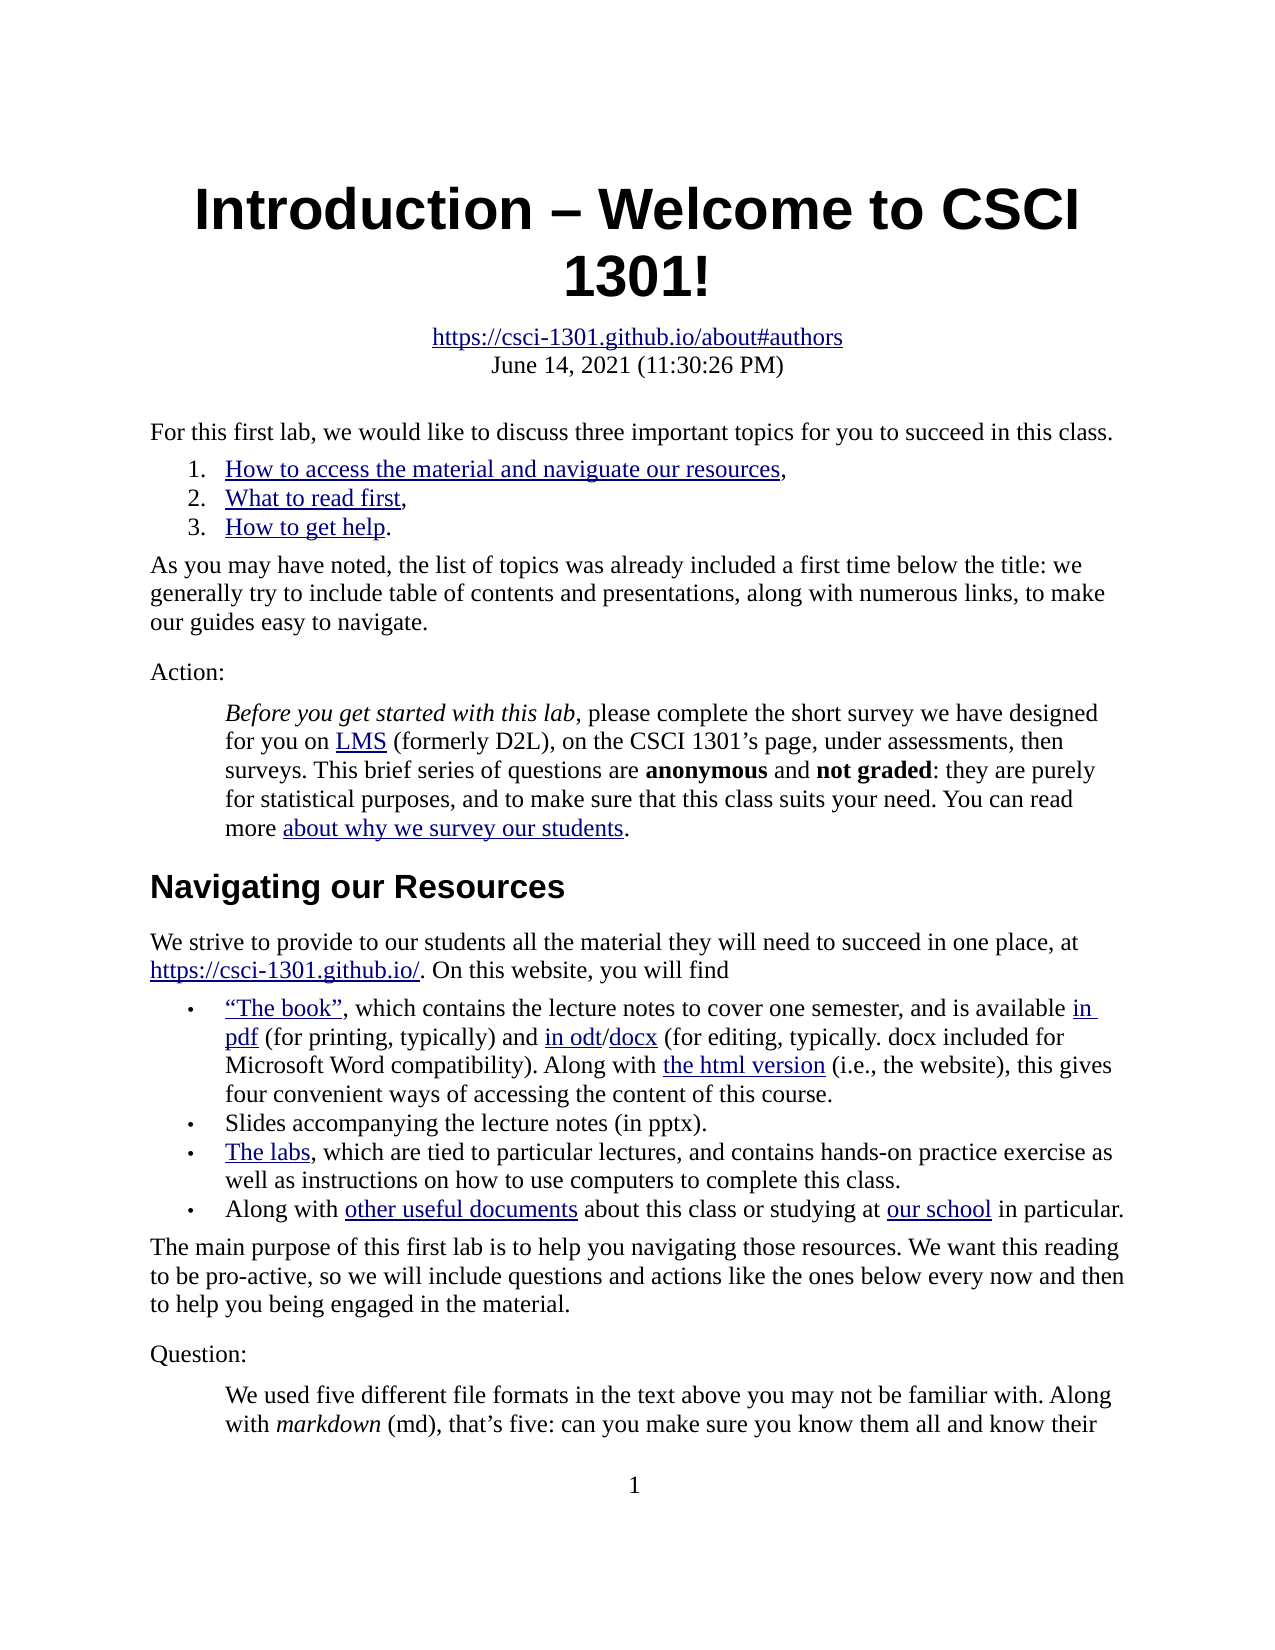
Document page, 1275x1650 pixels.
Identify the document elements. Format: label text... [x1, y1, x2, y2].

text Before you get started with this lab, please complete the short survey we have designed for you on LMS (formerly D2L), on the CSCI 1301’s page, under assessments, then surveys. This brief series of questions are anonymous and not graded: they are purely for statistical purposes, and to make sure that this class suits your need. You can read more about why we survey our students. [225, 698, 1125, 841]
text June 14, 2021 (11:30:26 PM) [150, 350, 1125, 379]
text https://csci-1301.github.io/about#authors [150, 322, 1125, 350]
text The main purpose of this first lab is to help you navigating those resources. We want this reading to be pro-active, so we will include questions and actions like the ones below every now and then to help you being engaged in the material. [150, 1232, 1125, 1318]
text We used five different file formats in the text above you may not be familiar with. Along with markdown (md), that’s five: can you make sure you know them all and know their [225, 1380, 1125, 1437]
list Slides accompanying the lecture notes (in pptx). [187, 1108, 1125, 1137]
list Along with other useful documents about this class or studying at our school in particular. [187, 1194, 1125, 1223]
subtitle Navigating our Resources [150, 866, 1125, 905]
title Introduction – Welcome to CSCI 1301! [150, 175, 1125, 309]
list How to access the material and naviguate our resources, [187, 454, 1125, 483]
text For this first lab, we would like to discuss three important topics for you to succeed in this class. [150, 417, 1125, 446]
list “The book”, which contains the lecture notes to cover one semester, and is available in pdf (for printing, typically) and in odt/docx (for editing, typically. docx included for Microsoft Word compatibility). Along with the html version (i.e., the website), this gives four convenient ways of accessing the content of this course. [187, 993, 1125, 1108]
list The labs, which are tied to particular lectures, and contains hands-on practice exercise as well as instructions on how to use computers to complete this class. [187, 1137, 1125, 1194]
list What to read first, [187, 483, 1125, 512]
text Question: [150, 1339, 1125, 1368]
list How to get help. [187, 512, 1125, 541]
text We strive to provide to our students all the material they will need to succeed in one place, at https://csci-1301.github.io/. On this website, you will find [150, 927, 1125, 984]
text Action: [150, 657, 1125, 686]
text As you may have noted, the list of topics was already included a first time below the title: we generally try to include table of contents and presentations, along with numerous links, to make our guides easy to navigate. [150, 550, 1125, 636]
